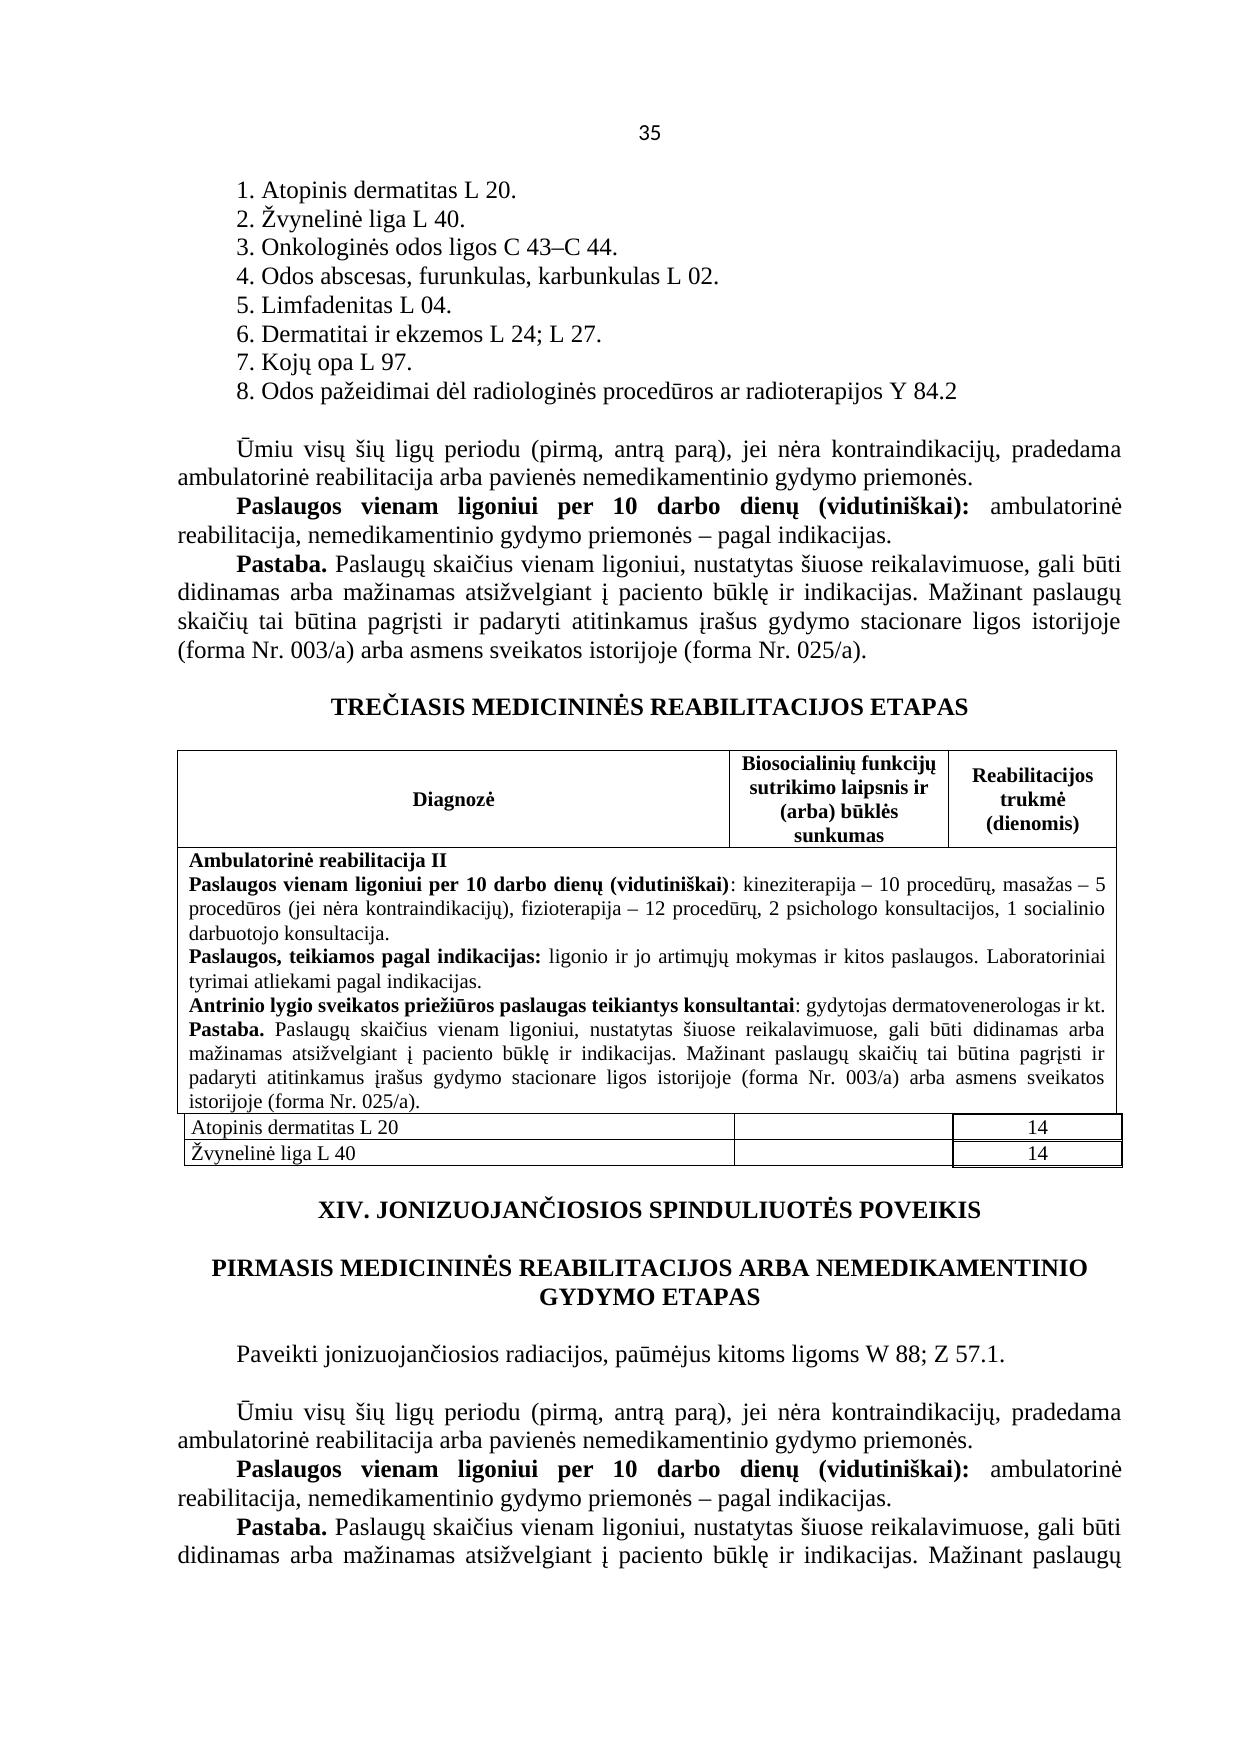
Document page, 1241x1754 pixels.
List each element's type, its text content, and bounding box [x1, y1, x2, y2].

text 5. Limfadenitas L 04. [177, 290, 1122, 319]
table_cell Atopinis dermatitas L 20 [185, 1114, 734, 1139]
text PIRMASIS medicininės REABILITACIJOS arba nemedikamentinio gydymo ETAPAS [177, 1253, 1122, 1310]
text 4. Odos abscesas, furunkulas, karbunkulas L 02. [177, 261, 1122, 290]
text Paslaugos vienam ligoniui per 10 darbo dienų (vidutiniškai): ambulatorinė reabilitacija, nemedikamentinio gydymo priemonės – pagal indikacijas. [177, 491, 1122, 549]
text 3. Onkologinės odos ligos C 43–C 44. [177, 232, 1122, 261]
table_cell [177, 1114, 184, 1139]
table_cell [735, 1114, 952, 1139]
table_cell [1117, 847, 1122, 1113]
table_cell 14 [954, 1142, 1121, 1165]
table_header [1117, 750, 1122, 847]
text 6. Dermatitai ir ekzemos L 24; L 27. [177, 319, 1122, 347]
table_cell Ambulatorinė reabilitacija II Paslaugos vienam ligoniui per 10 darbo dienų (vidutiniškai): kineziterapija – 10 procedūrų, masažas – 5 procedūros (jei nėra kontraindikacijų), fizioterapija – 12 procedūrų, 2 psichologo konsultacijos, 1 socialinio darbuotojo konsultacija. Paslaugos, teikiamos pagal indikacijas: ligonio ir jo artimųjų mokymas ir kitos paslaugos. Laboratoriniai tyrimai atliekami pagal indikacijas. Antrinio lygio sveikatos priežiūros paslaugas teikiantys konsultantai: gydytojas dermatovenerologas ir kt. Pastaba. Paslaugų skaičius vienam ligoniui, nustatytas šiuose reikalavimuose, gali būti didinamas arba mažinamas atsižvelgiant į paciento būklę ir indikacijas. Mažinant paslaugų skaičių tai būtina pagrįsti ir padaryti atitinkamus įrašus gydymo stacionare ligos istorijoje (forma Nr. 003/a) arba asmens sveikatos istorijoje (forma Nr. 025/a). [178, 848, 1116, 1113]
table_cell [177, 1139, 184, 1165]
text Pastaba. Paslaugų skaičius vienam ligoniui, nustatytas šiuose reikalavimuose, gali būti didinamas arba mažinamas atsižvelgiant į paciento būklę ir indikacijas. Mažinant paslaugų [177, 1512, 1122, 1569]
text 7. Kojų opa L 97. [177, 347, 1122, 376]
text Paveikti jonizuojančiosios radiacijos, paūmėjus kitoms ligoms W 88; Z 57.1. [177, 1339, 1122, 1368]
table_header Diagnozė [178, 751, 729, 847]
text 1. Atopinis dermatitas L 20. [177, 175, 1122, 204]
table_header Reabilitacijos trukmė (dienomis) [949, 751, 1116, 847]
text 8. Odos pažeidimai dėl radiologinės procedūros ar radioterapijos Y 84.2 [177, 376, 1122, 405]
text Ūmiu visų šių ligų periodu (pirmą, antrą parą), jei nėra kontraindikacijų, pradedama ambulatorinė reabilitacija arba pavienės nemedikamentinio gydymo priemonės. [177, 1397, 1122, 1454]
text Pastaba. Paslaugų skaičius vienam ligoniui, nustatytas šiuose reikalavimuose, gali būti didinamas arba mažinamas atsižvelgiant į paciento būklę ir indikacijas. Mažinant paslaugų skaičių tai būtina pagrįsti ir padaryti atitinkamus įrašus gydymo stacionare ligos istorijoje (forma Nr. 003/a) arba asmens sveikatos istorijoje (forma Nr. 025/a). [177, 549, 1122, 664]
text TREČIASIS medicininės REABILITACIJOS ETAPAS [177, 692, 1122, 721]
table_cell [735, 1140, 952, 1165]
table_cell Žvynelinė liga L 40 [185, 1140, 734, 1165]
table_header Biosocialinių funkcijų sutrikimo laipsnis ir (arba) būklės sunkumas [730, 751, 948, 847]
table_cell 14 [954, 1115, 1121, 1139]
text Paslaugos vienam ligoniui per 10 darbo dienų (vidutiniškai): ambulatorinė reabilitacija, nemedikamentinio gydymo priemonės – pagal indikacijas. [177, 1454, 1122, 1512]
text Ūmiu visų šių ligų periodu (pirmą, antrą parą), jei nėra kontraindikacijų, pradedama ambulatorinė reabilitacija arba pavienės nemedikamentinio gydymo priemonės. [177, 434, 1122, 491]
text 2. Žvynelinė liga L 40. [177, 204, 1122, 232]
text XIV. Jonizuojančiosios spinduliuotės poveikis [177, 1195, 1122, 1224]
